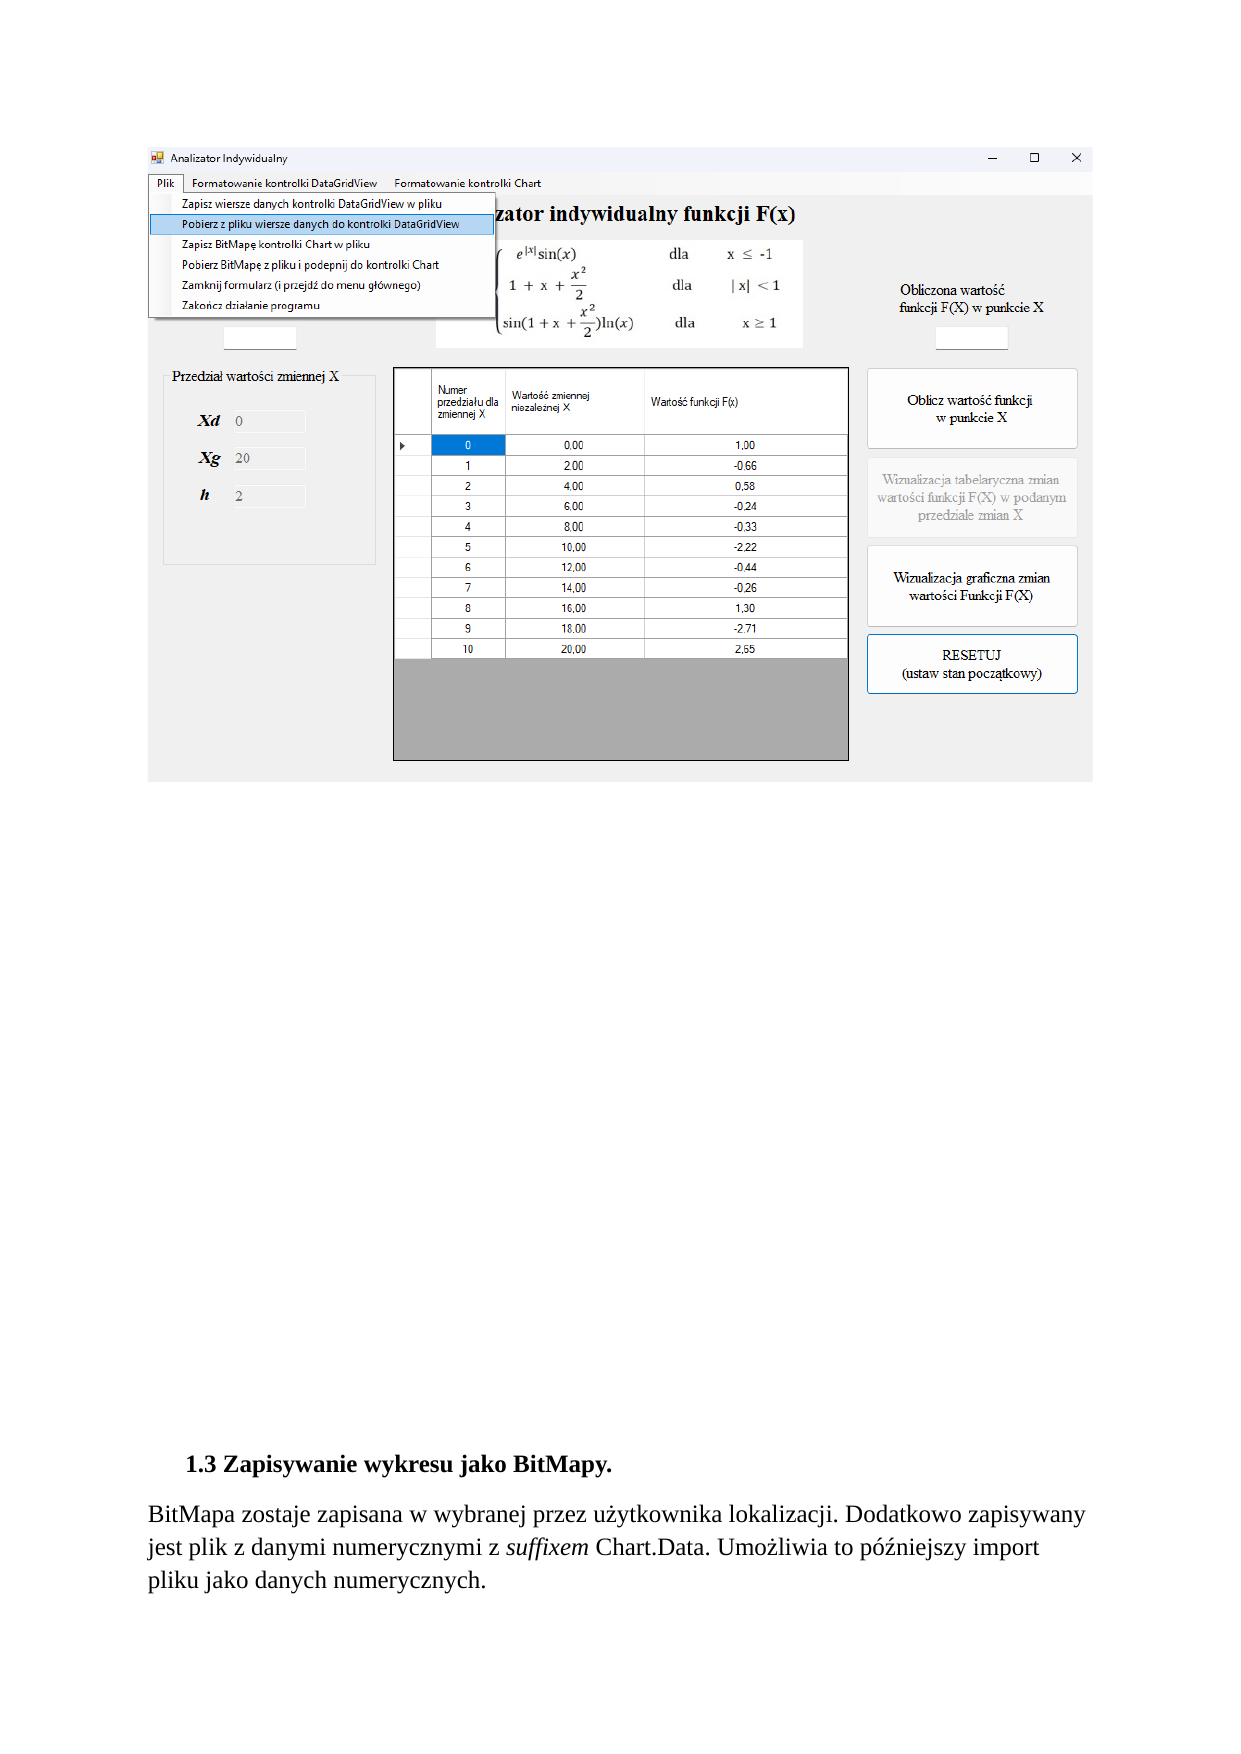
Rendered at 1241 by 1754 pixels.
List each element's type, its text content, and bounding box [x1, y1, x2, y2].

list Zapisywanie wykresu jako BitMapy. [185, 1449, 1093, 1478]
text BitMapa zostaje zapisana w wybranej przez użytkownika lokalizacji. Dodatkowo zapisywany jest plik z danymi numerycznymi z suffixem Chart.Data. Umożliwia to późniejszy import pliku jako danych numerycznych. [148, 1499, 1093, 1594]
